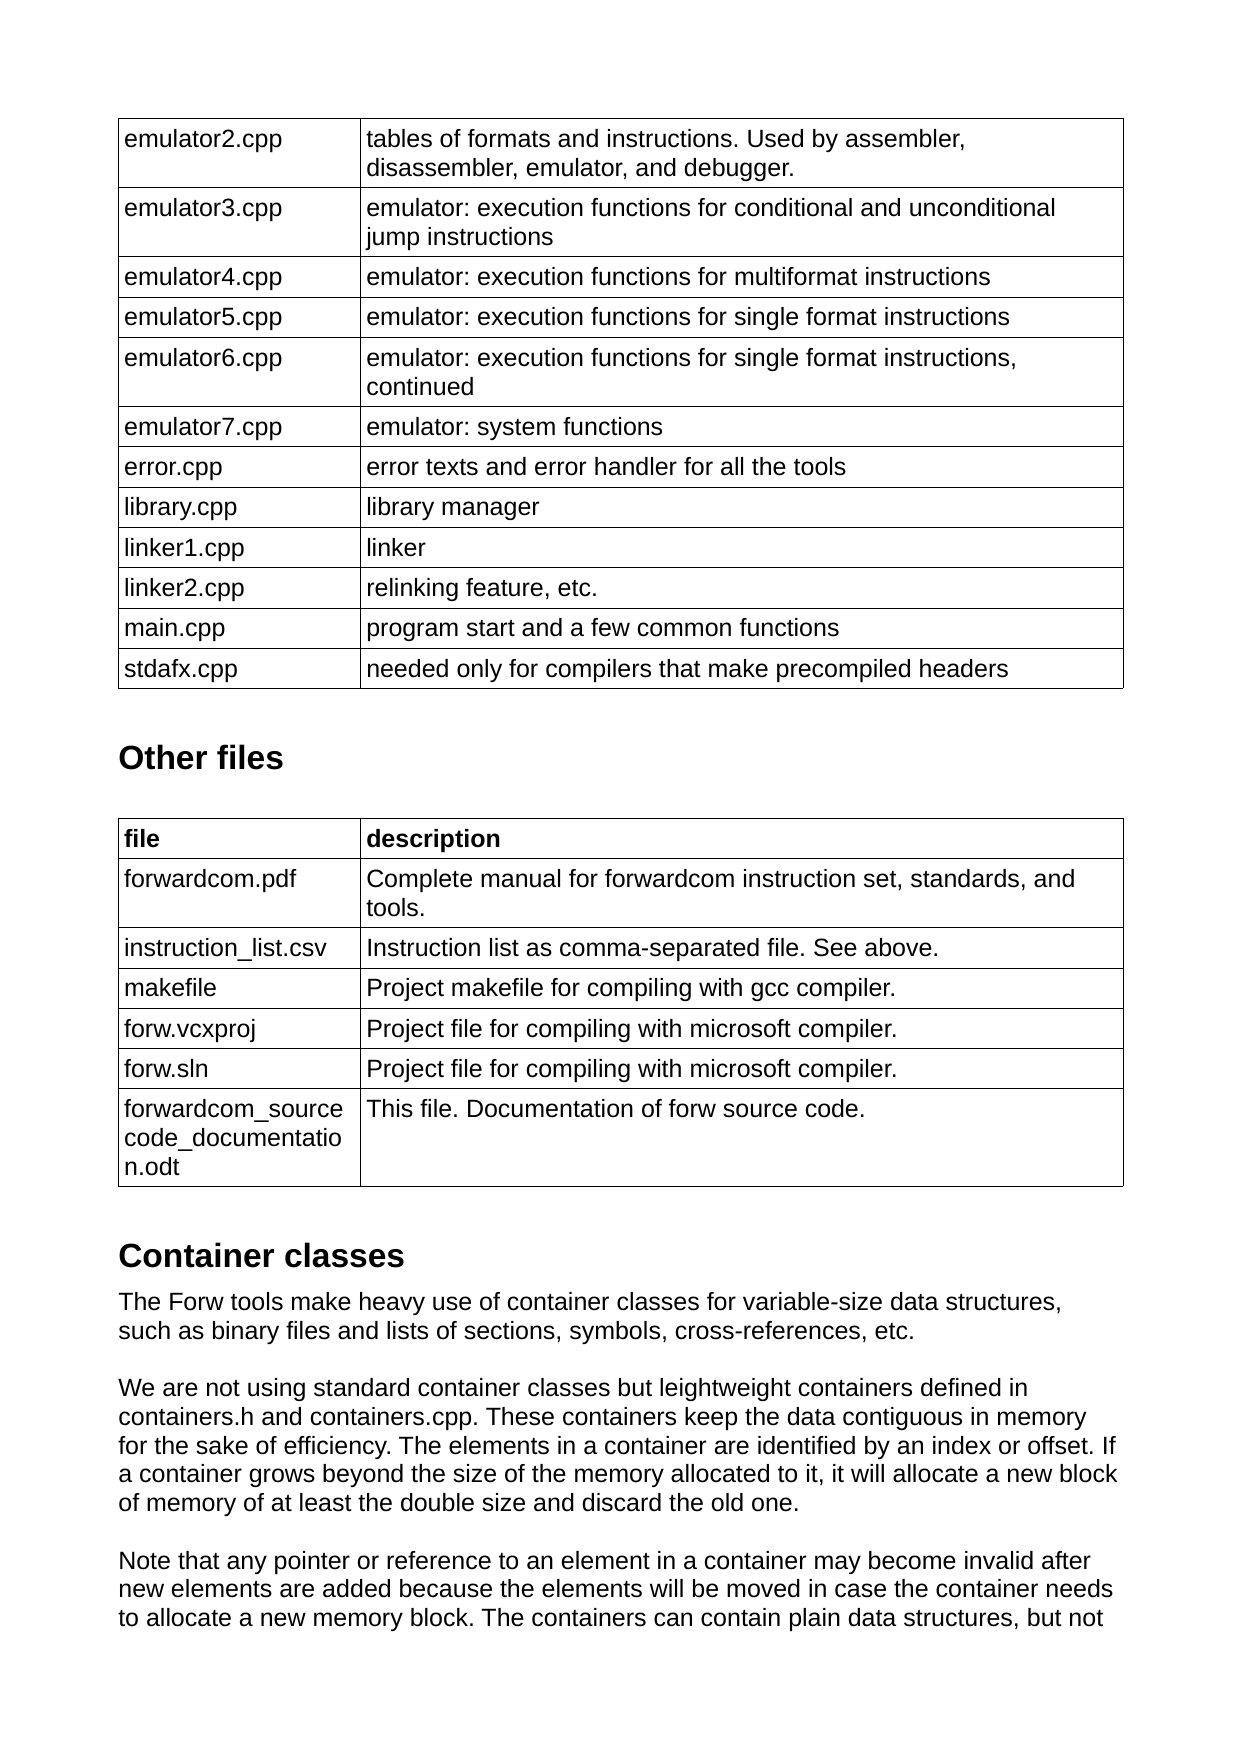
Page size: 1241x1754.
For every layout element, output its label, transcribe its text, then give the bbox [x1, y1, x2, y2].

table_cell tables of formats and instructions. Used by assembler, disassembler, emulator, and debugger. [361, 119, 1123, 187]
table_cell emulator: execution functions for multiformat instructions [361, 257, 1123, 297]
table_cell emulator: execution functions for single format instructions, continued [361, 338, 1123, 406]
table_cell Project makefile for compiling with gcc compiler. [361, 969, 1123, 1008]
table_cell linker2.cpp [119, 568, 360, 607]
table_cell error texts and error handler for all the tools [361, 447, 1123, 487]
subtitle Container classes [118, 1236, 1122, 1274]
table_cell makefile [119, 969, 360, 1008]
table_cell forw.vcxproj [119, 1009, 360, 1048]
table_cell library.cpp [119, 488, 360, 527]
table_cell error.cpp [119, 447, 360, 487]
table_cell emulator7.cpp [119, 407, 360, 446]
table_cell relinking feature, etc. [361, 568, 1123, 607]
table_cell Project file for compiling with microsoft compiler. [361, 1049, 1123, 1088]
table_cell emulator3.cpp [119, 188, 360, 256]
table_cell program start and a few common functions [361, 609, 1123, 648]
table_cell main.cpp [119, 609, 360, 648]
table_header description [361, 819, 1123, 858]
table_cell emulator4.cpp [119, 257, 360, 297]
table_cell Instruction list as comma-separated file. See above. [361, 928, 1123, 967]
table_cell forwardcom_sourcecode_documentation.odt [119, 1089, 360, 1186]
table_cell forwardcom.pdf [119, 859, 360, 927]
table_cell emulator: execution functions for conditional and unconditional jump instructions [361, 188, 1123, 256]
table_cell emulator6.cpp [119, 338, 360, 406]
table_cell instruction_list.csv [119, 928, 360, 967]
table_cell linker1.cpp [119, 528, 360, 567]
table_cell This file. Documentation of forw source code. [361, 1089, 1123, 1186]
text We are not using standard container classes but leightweight containers defined in containers.h and containers.cpp. These containers keep the data contiguous in memory for the sake of efficiency. The elements in a container are identified by an index or offset. If a container grows beyond the size of the memory allocated to it, it will allocate a new block of memory of at least the double size and discard the old one. [118, 1373, 1122, 1517]
table_cell Project file for compiling with microsoft compiler. [361, 1009, 1123, 1048]
table_cell emulator2.cpp [119, 119, 360, 187]
table_header file [119, 819, 360, 858]
table_cell emulator: execution functions for single format instructions [361, 298, 1123, 337]
text The Forw tools make heavy use of container classes for variable-size data structures, such as binary files and lists of sections, symbols, cross-references, etc. [118, 1287, 1122, 1344]
table_cell library manager [361, 488, 1123, 527]
table_cell emulator: system functions [361, 407, 1123, 446]
text Note that any pointer or reference to an element in a container may become invalid after new elements are added because the elements will be moved in case the container needs to allocate a new memory block. The containers can contain plain data structures, but not [118, 1546, 1122, 1632]
table_cell stdafx.cpp [119, 649, 360, 688]
table_cell linker [361, 528, 1123, 567]
table_cell needed only for compilers that make precompiled headers [361, 649, 1123, 688]
table_cell Complete manual for forwardcom instruction set, standards, and tools. [361, 859, 1123, 927]
table_cell forw.sln [119, 1049, 360, 1088]
table_cell emulator5.cpp [119, 298, 360, 337]
subtitle Other files [118, 738, 1122, 776]
